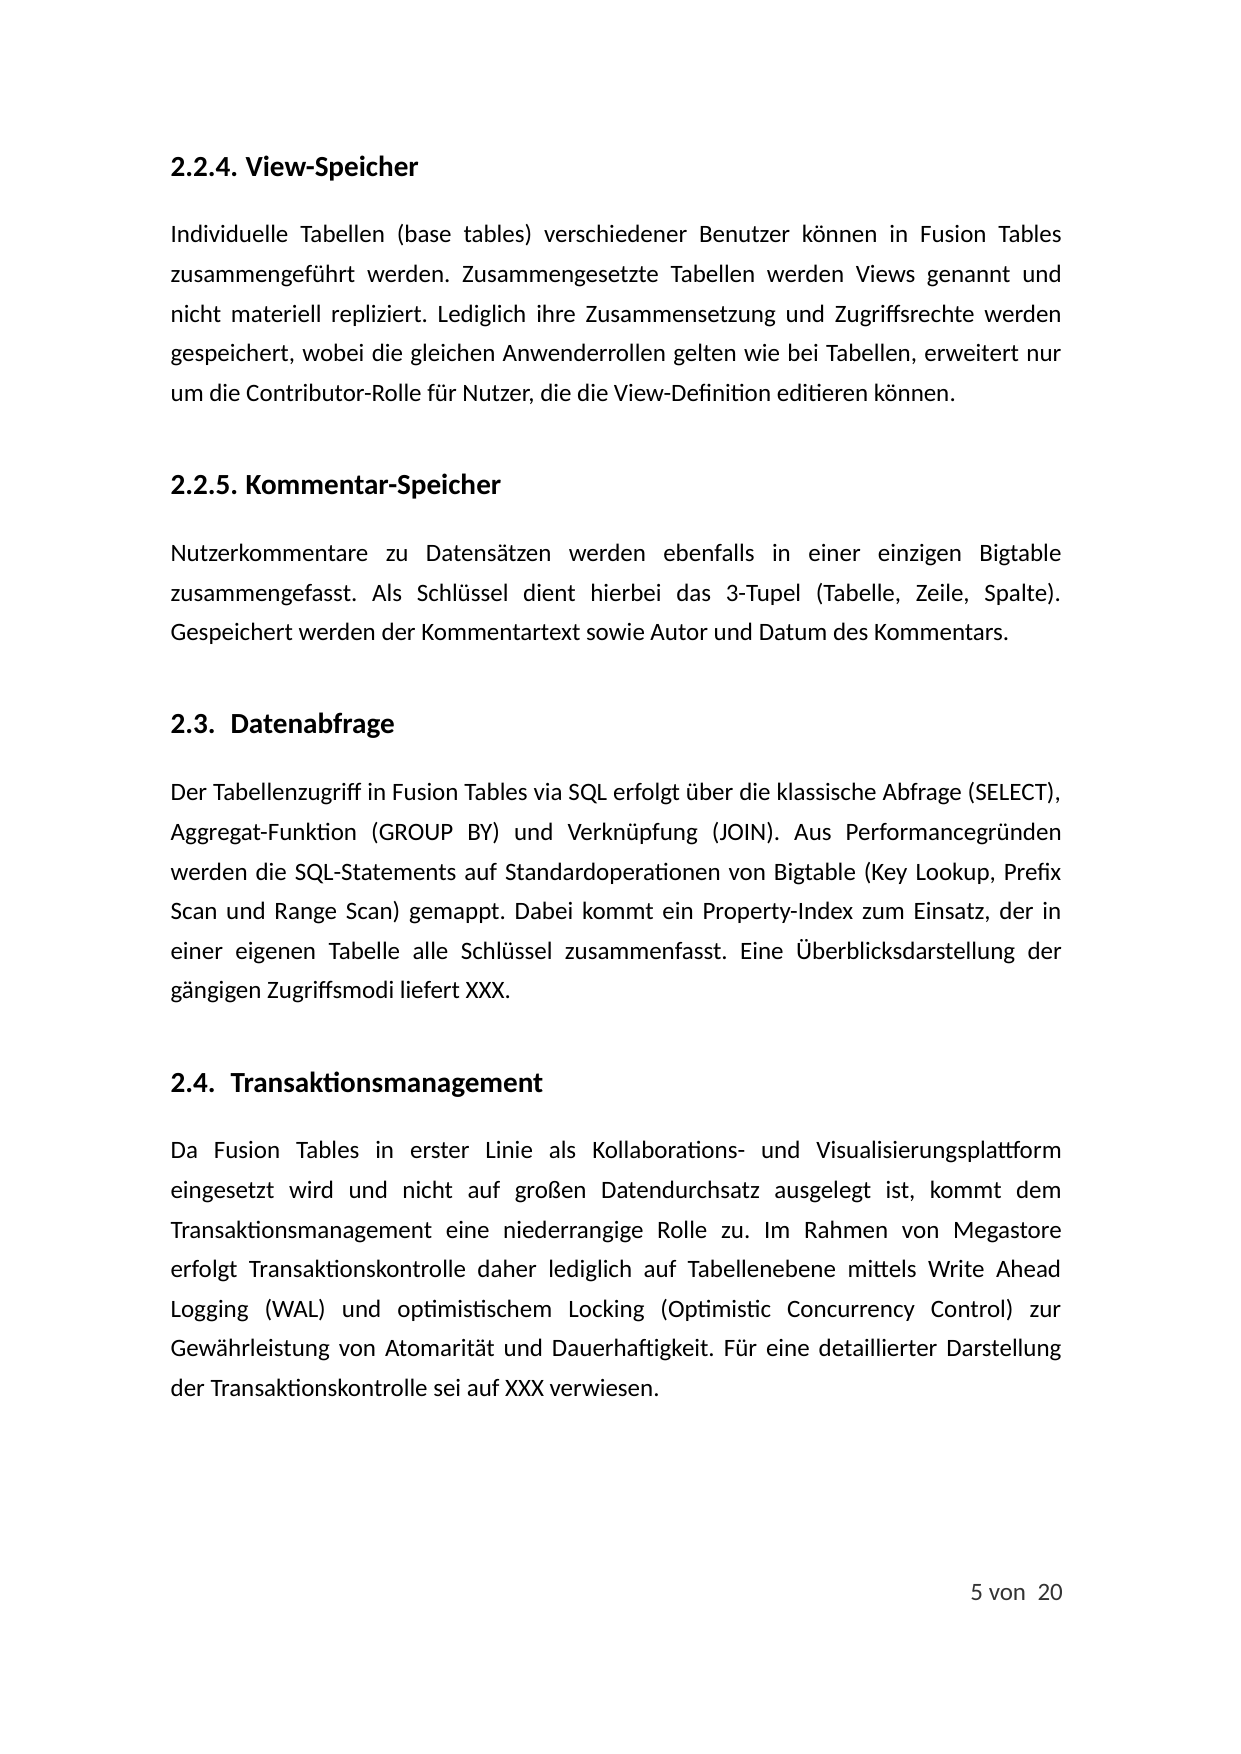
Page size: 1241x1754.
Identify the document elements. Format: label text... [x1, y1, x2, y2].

text Da Fusion Tables in erster Linie als Kollaborations- und Visualisierungsplattform eingesetzt wird und nicht auf großen Datendurchsatz ausgelegt ist, kommt dem Transaktionsmanagement eine niederrangige Rolle zu. Im Rahmen von Megastore erfolgt Transaktionskontrolle daher lediglich auf Tabellenebene mittels Write Ahead Logging (WAL) und optimistischem Locking (Optimistic Concurrency Control) zur Gewährleistung von Atomarität und Dauerhaftigkeit. Für eine detaillierter Darstellung der Transaktionskontrolle sei auf XXX verwiesen. [170, 1135, 1062, 1403]
subtitle Kommentar-Speicher [170, 466, 1062, 502]
subtitle Transaktionsmanagement [170, 1064, 1062, 1099]
text Der Tabellenzugriff in Fusion Tables via SQL erfolgt über die klassische Abfrage (SELECT), Aggregat-Funktion (GROUP BY) und Verknüpfung (JOIN). Aus Performancegründen werden die SQL-Statements auf Standardoperationen von Bigtable (Key Lookup, Prefix Scan und Range Scan) gemappt. Dabei kommt ein Property-Index zum Einsatz, der in einer eigenen Tabelle alle Schlüssel zusammenfasst. Eine Überblicksdarstellung der gängigen Zugriffsmodi liefert XXX. [170, 777, 1062, 1005]
text Nutzerkommentare zu Datensätzen werden ebenfalls in einer einzigen Bigtable zusammengefasst. Als Schlüssel dient hierbei das 3-Tupel (Tabelle, Zeile, Spalte). Gespeichert werden der Kommentartext sowie Autor und Datum des Kommentars. [170, 537, 1062, 647]
subtitle View-Speicher [170, 148, 1062, 183]
subtitle Datenabfrage [170, 706, 1062, 741]
text Individuelle Tabellen (base tables) verschiedener Benutzer können in Fusion Tables zusammengeführt werden. Zusammengesetzte Tabellen werden Views genannt und nicht materiell repliziert. Lediglich ihre Zusammensetzung und Zugriffsrechte werden gespeichert, wobei die gleichen Anwenderrollen gelten wie bei Tabellen, erweitert nur um die Contributor-Rolle für Nutzer, die die View-Definition editieren können. [170, 219, 1062, 407]
